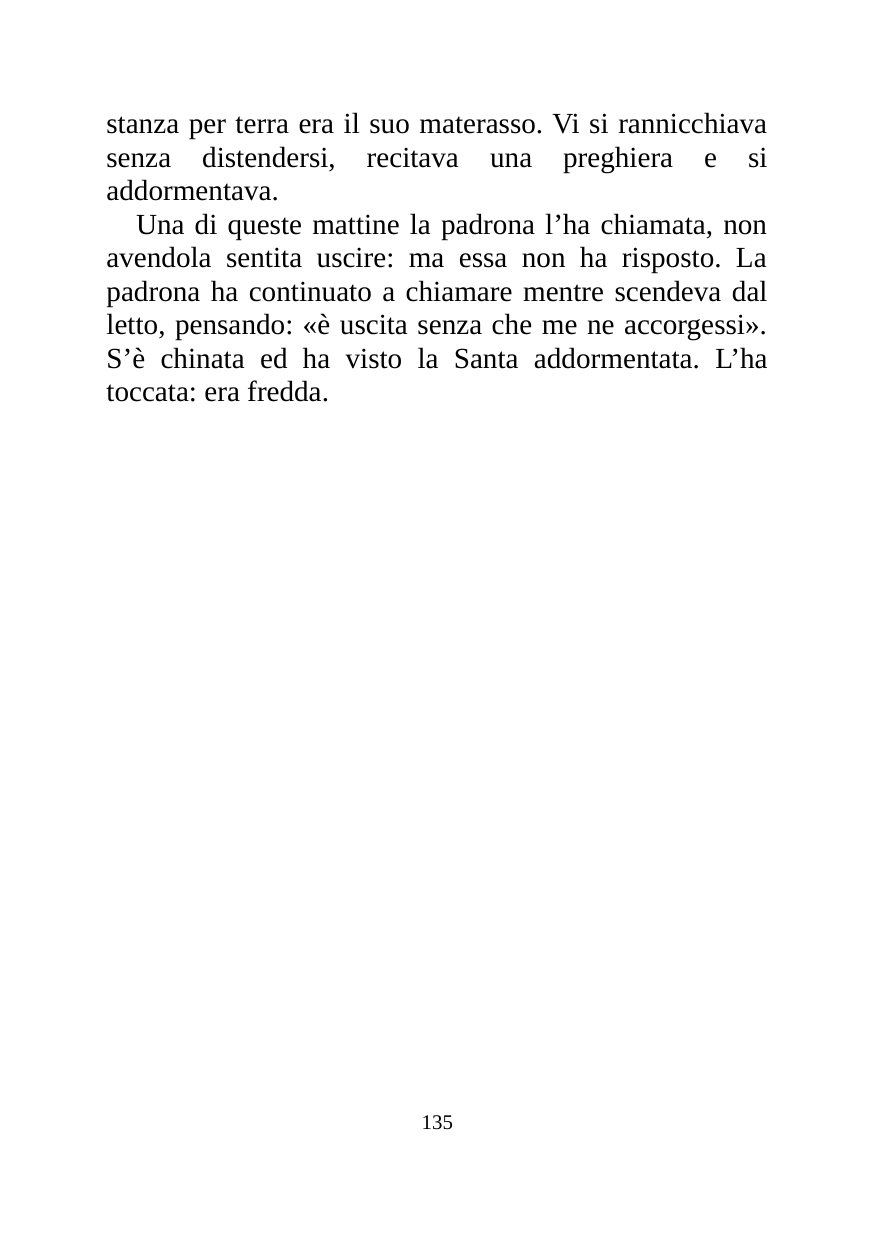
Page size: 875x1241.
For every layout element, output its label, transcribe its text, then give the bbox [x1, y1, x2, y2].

text stanza per terra era il suo materasso. Vi si rannicchiava senza distendersi, recitava una preghiera e si addormentava. [106, 106, 768, 207]
text Una di queste mattine la padrona l’ha chiamata, non avendola sentita uscire: ma essa non ha risposto. La padrona ha continuato a chiamare mentre scendeva dal letto, pensando: «è uscita senza che me ne accorgessi». S’è chinata ed ha visto la Santa addormentata. L’ha toccata: era fredda. [106, 207, 768, 408]
